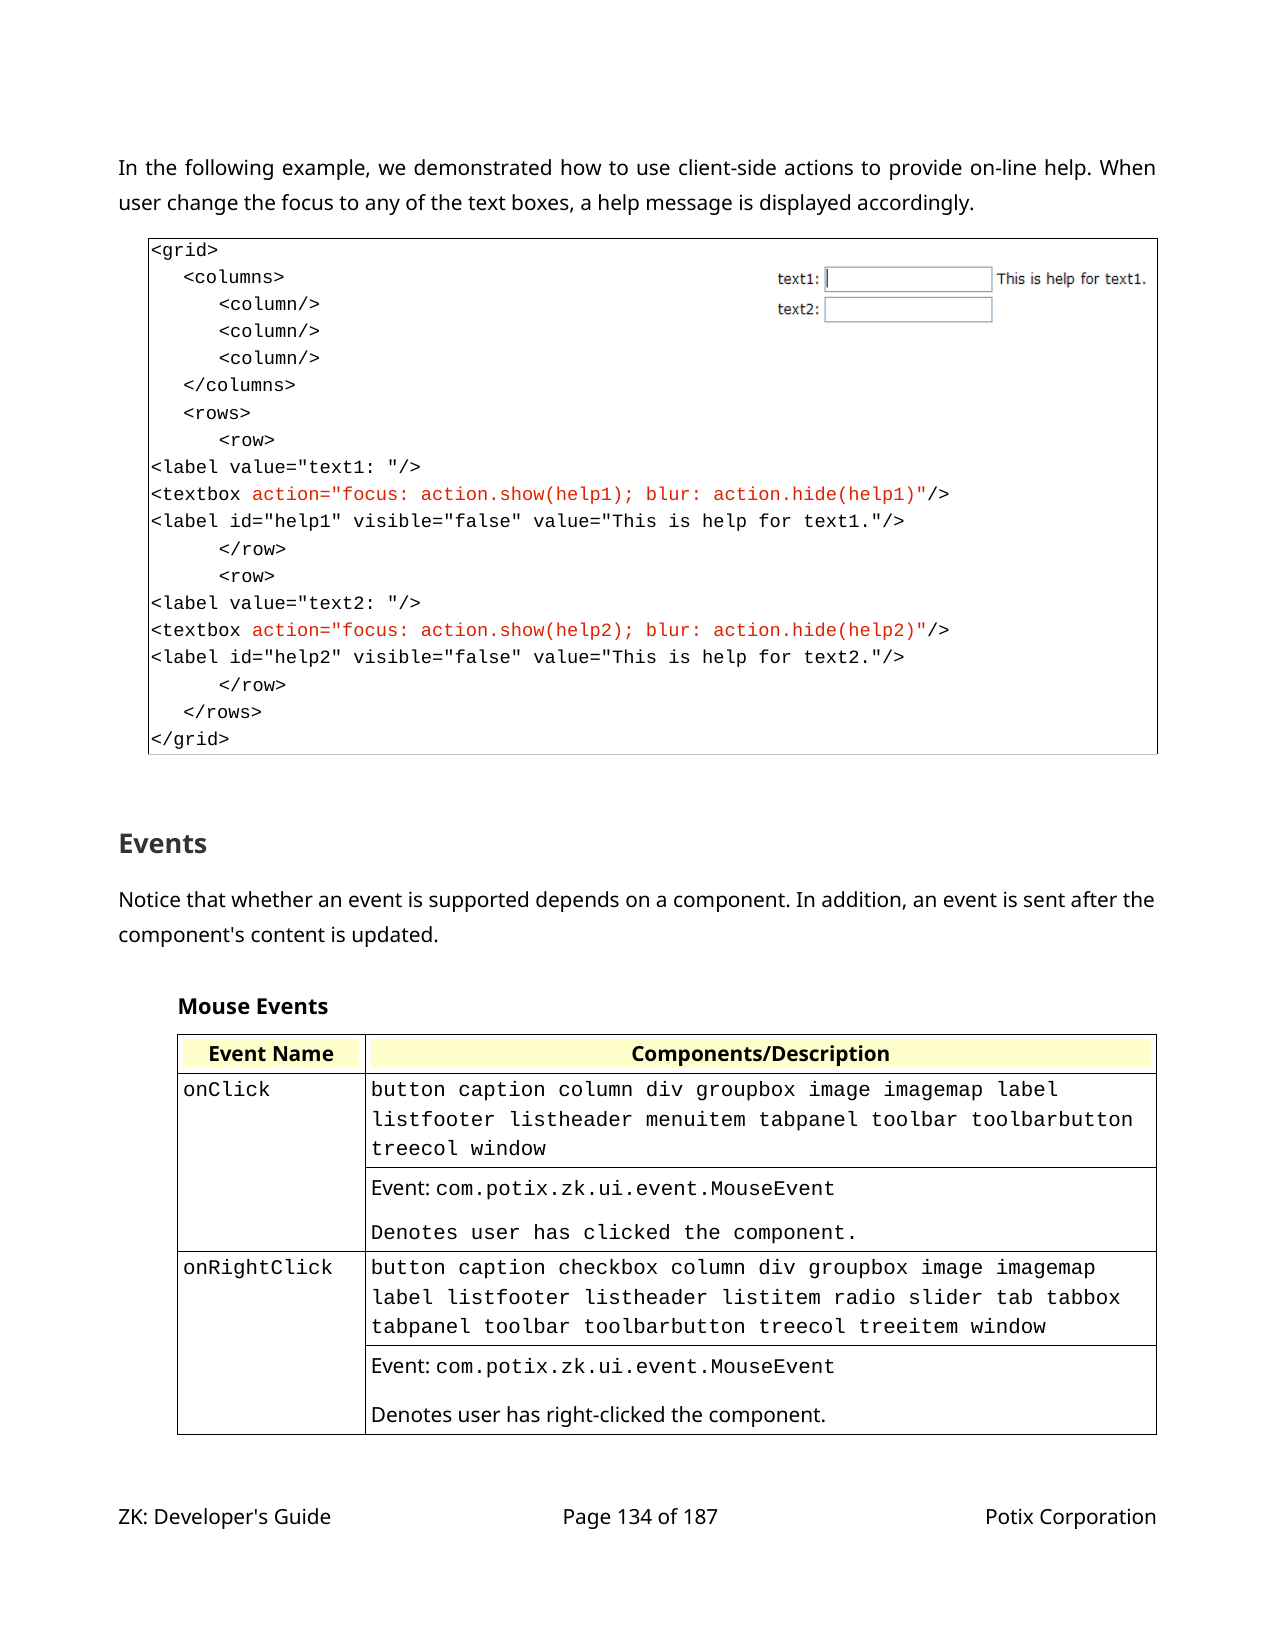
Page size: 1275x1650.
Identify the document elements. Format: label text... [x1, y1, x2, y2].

text <columns> [149, 264, 776, 289]
table_header button caption column div groupbox image imagemap label listfooter listheader menuitem tabpanel toolbar toolbarbutton treecol window [366, 1074, 1156, 1167]
text <grid> [149, 239, 1157, 262]
text <row> [149, 428, 1157, 452]
text </row> [149, 672, 1157, 697]
text <textbox action="focus: action.show(help1); blur: action.hide(help1)"/> [149, 482, 1157, 506]
picture [776, 262, 1152, 326]
table_header Event Name [178, 1035, 365, 1073]
text <textbox action="focus: action.show(help2); blur: action.hide(help2)"/> [149, 618, 1157, 642]
text </grid> [149, 727, 1157, 754]
text <column/> [149, 346, 1157, 370]
text </row> [149, 536, 1157, 561]
text <rows> [149, 401, 1157, 425]
text </columns> [149, 373, 1157, 398]
text <column/> [149, 319, 1157, 343]
text <label value="text1: "/> [149, 455, 1157, 479]
table_header button caption checkbox column div groupbox image imagemap label listfooter listheader listitem radio slider tab tabbox tabpanel toolbar toolbarbutton treecol treeitem window [366, 1252, 1156, 1345]
text <label id="help1" visible="false" value="This is help for text1."/> [149, 509, 1157, 533]
text <column/> [149, 292, 776, 316]
table_cell Event: com.potix.zk.ui.event.MouseEvent Denotes user has right-clicked the component. [366, 1346, 1156, 1434]
subtitle Mouse Events [177, 991, 1157, 1021]
text Notice that whether an event is supported depends on a component. In addition, an event is sent after the component's content is updated. [118, 885, 1157, 949]
table_header Components/Description [366, 1035, 1156, 1073]
text <label value="text2: "/> [149, 591, 1157, 615]
table_cell onRightClick [178, 1252, 365, 1434]
table_cell Event: com.potix.zk.ui.event.MouseEvent Denotes user has clicked the component. [366, 1168, 1156, 1251]
table_cell onClick [178, 1074, 365, 1251]
text <label id="help2" visible="false" value="This is help for text2."/> [149, 645, 1157, 669]
subtitle Events [118, 825, 1157, 862]
text </rows> [149, 699, 1157, 724]
text <row> [149, 564, 1157, 588]
text In the following example, we demonstrated how to use client-side actions to provide on-line help. When user change the focus to any of the text boxes, a help message is displayed accordingly. [118, 118, 1157, 217]
